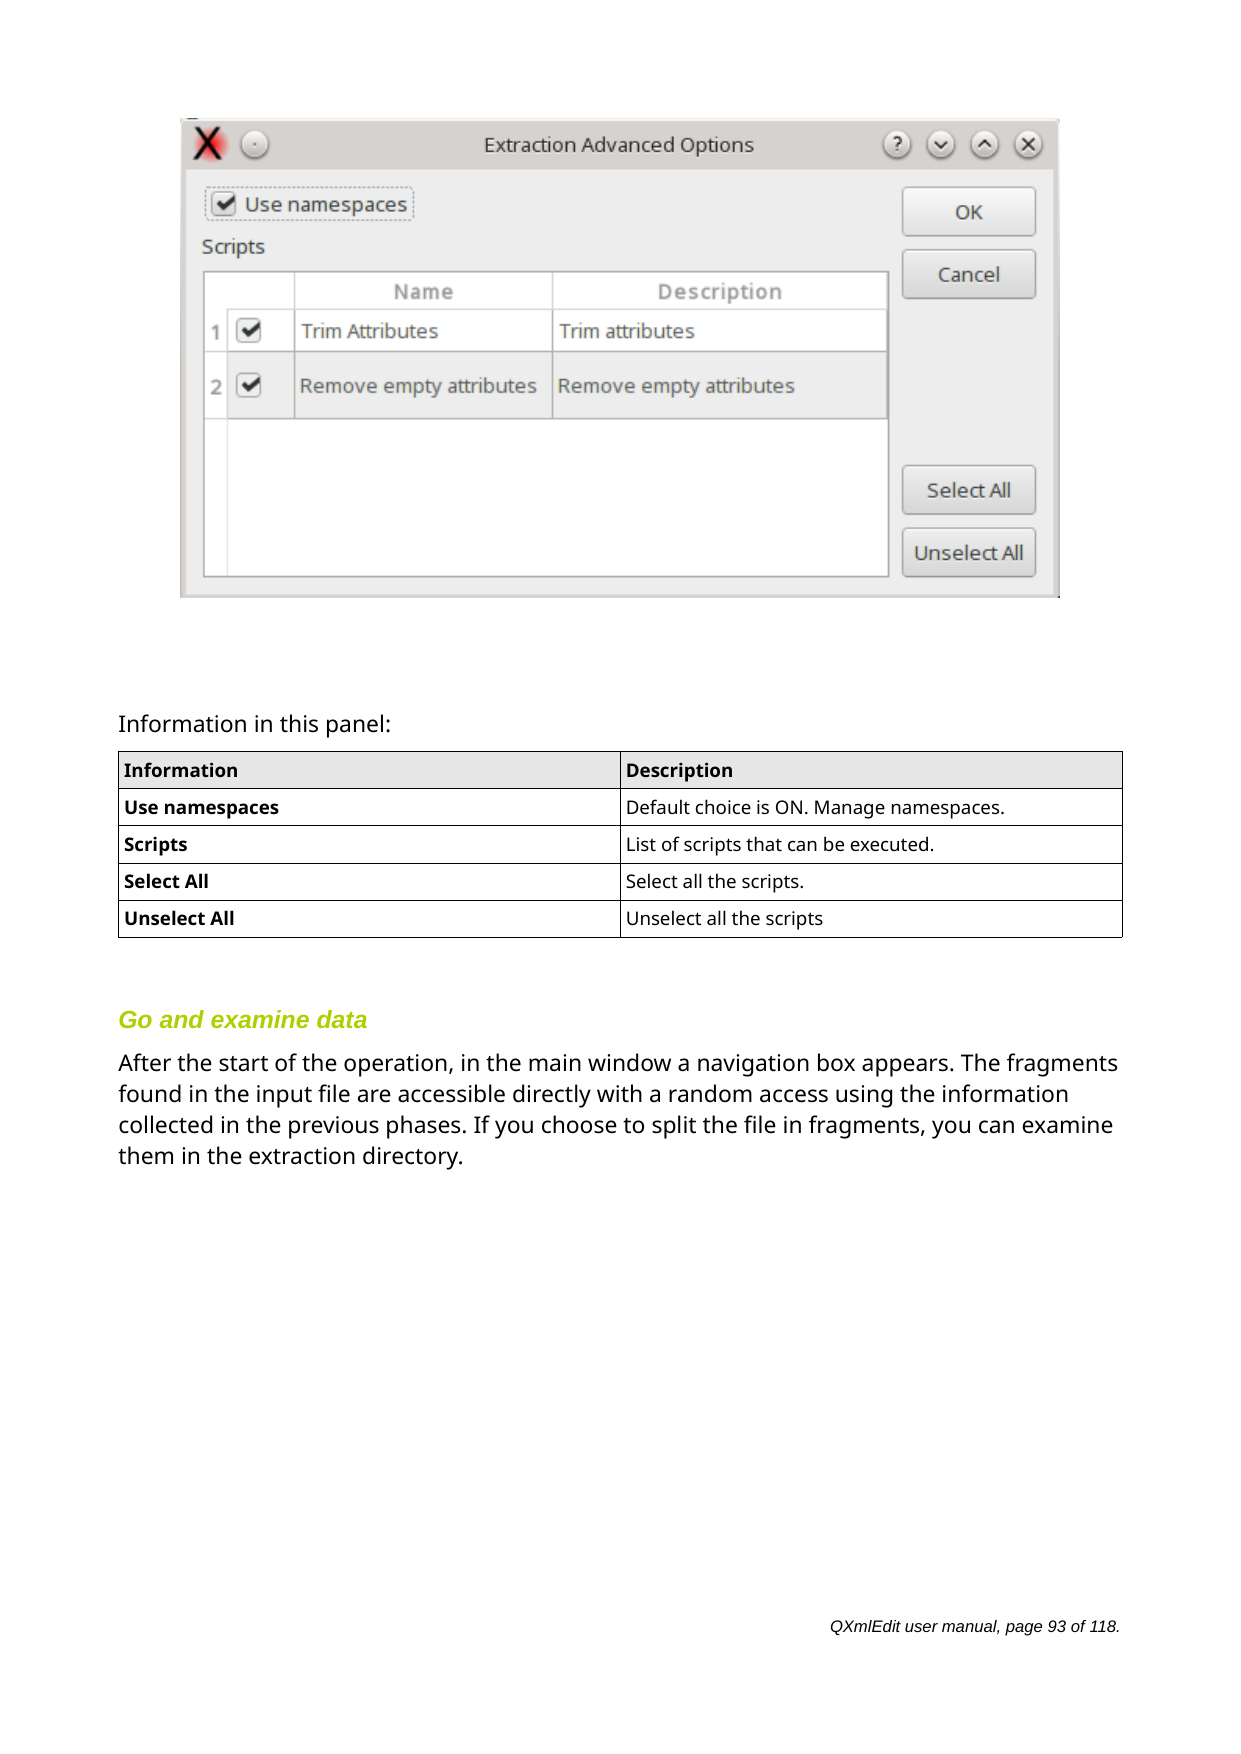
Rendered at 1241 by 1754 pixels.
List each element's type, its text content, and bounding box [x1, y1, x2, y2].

table_cell Default choice is ON. Manage namespaces. [621, 789, 1122, 825]
table_cell Select All [119, 864, 620, 899]
table_cell List of scripts that can be executed. [621, 826, 1122, 862]
table_cell Scripts [119, 826, 620, 862]
table_cell Select all the scripts. [621, 864, 1122, 899]
text After the start of the operation, in the main window a navigation box appears. The fragments found in the input file are accessible directly with a random access using the information collected in the previous phases. If you choose to split the file in fragments, you can examine them in the extraction directory. [118, 1047, 1122, 1172]
table_cell Unselect all the scripts [621, 901, 1122, 937]
table_header Description [621, 752, 1122, 788]
table_cell Use namespaces [119, 789, 620, 825]
subtitle Go and examine data [118, 1006, 1122, 1034]
table_header Information [119, 752, 620, 788]
picture [180, 118, 1060, 598]
table_cell Unselect All [119, 901, 620, 937]
text Information in this panel: [118, 707, 1122, 739]
